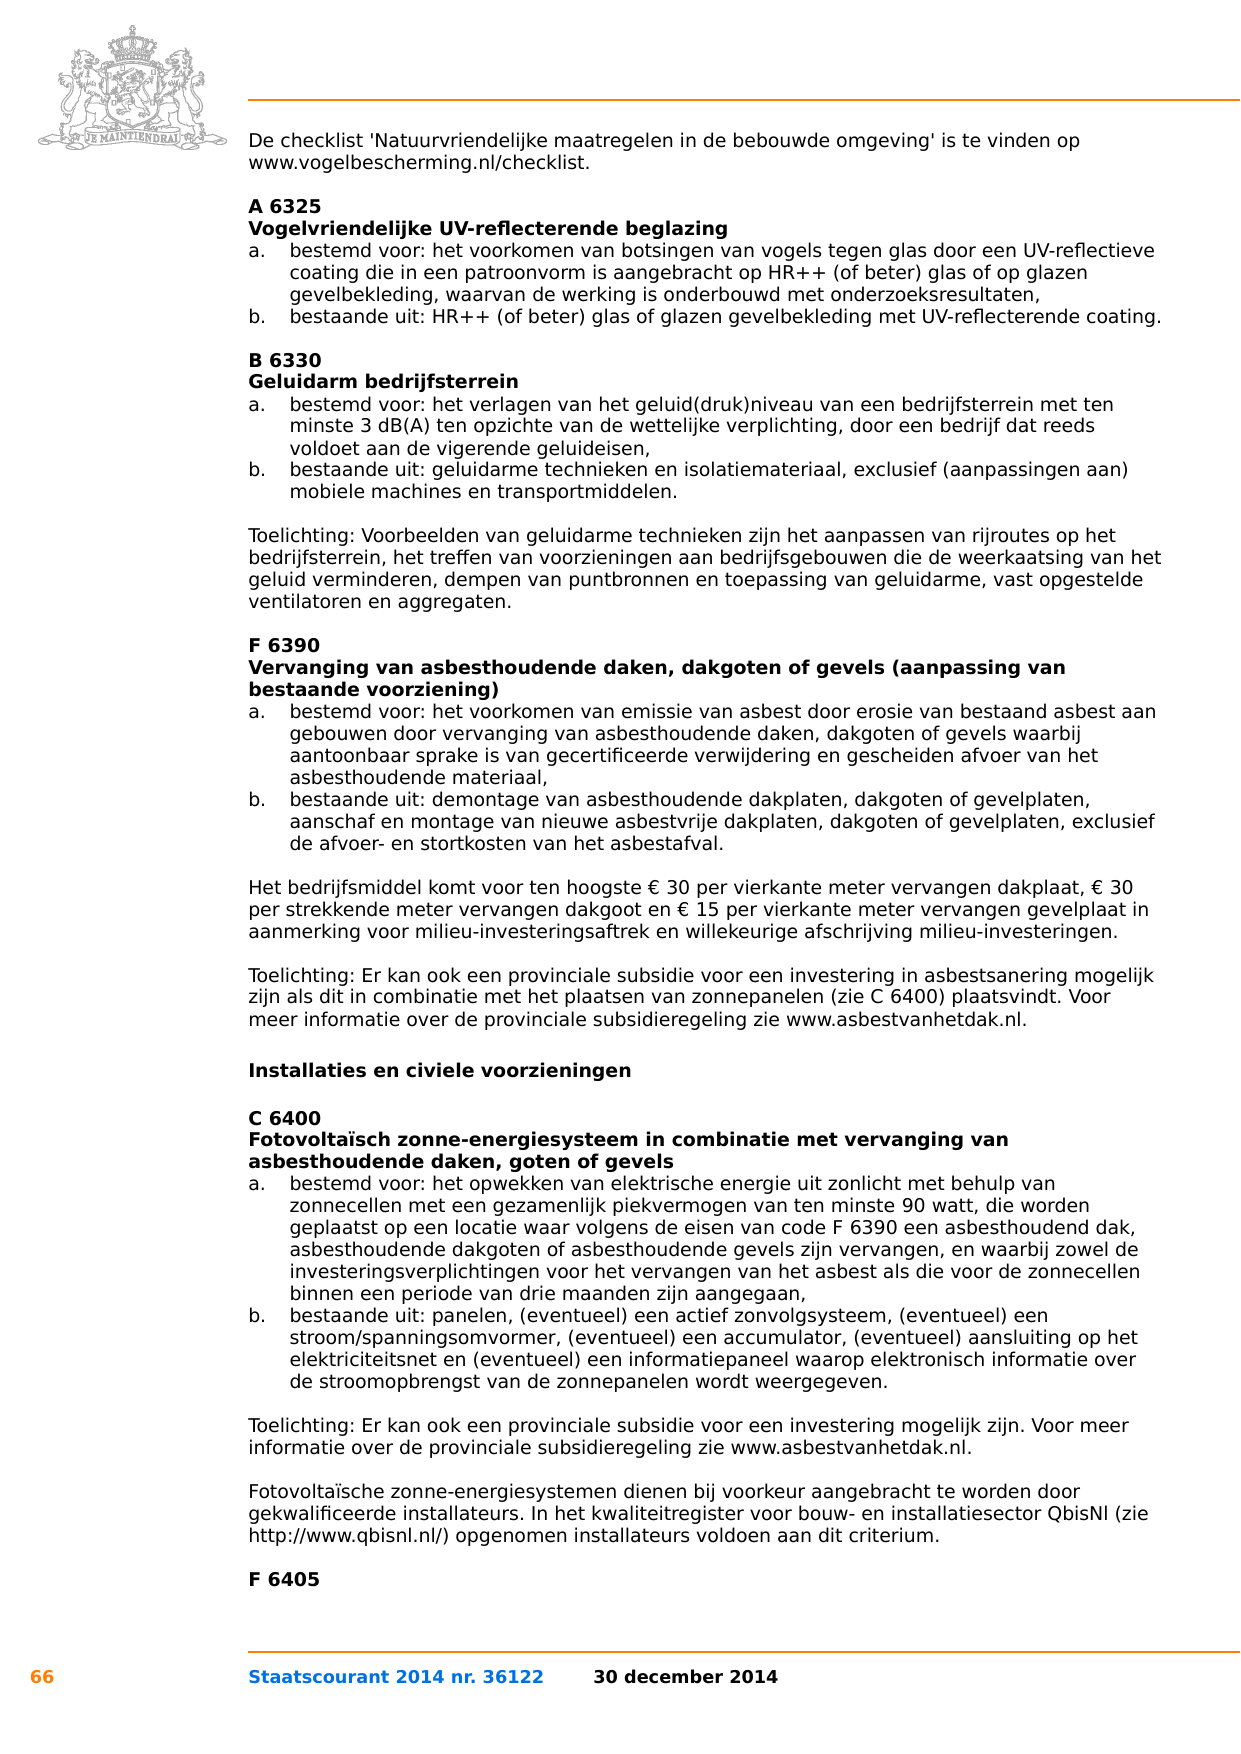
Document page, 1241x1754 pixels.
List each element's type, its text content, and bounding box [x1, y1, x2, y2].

text b. bestaande uit: panelen, (eventueel) een actief zonvolgsysteem, (eventueel) een stroom/spanningsomvormer, (eventueel) een accumulator, (eventueel) aansluiting op het elektriciteitsnet en (eventueel) een informatiepaneel waarop elektronisch informatie over de stroomopbrengst van de zonnepanelen wordt weergegeven. [248, 1305, 1163, 1393]
text F 6405 [248, 1569, 1163, 1591]
text Fotovoltaïsche zonne-energiesystemen dienen bij voorkeur aangebracht te worden door gekwalificeerde installateurs. In het kwaliteitregister voor bouw- en installatiesector QbisNl (zie http://www.qbisnl.nl/) opgenomen installateurs voldoen aan dit criterium. [248, 1481, 1163, 1547]
text De checklist 'Natuurvriendelijke maatregelen in de bebouwde omgeving' is te vinden op www.vogelbescherming.nl/checklist. [248, 130, 1163, 174]
text b. bestaande uit: HR++ (of beter) glas of glazen gevelbekleding met UV-reflecterende coating. [248, 306, 1163, 328]
text a. bestemd voor: het verlagen van het geluid(druk)niveau van een bedrijfsterrein met ten minste 3 dB(A) ten opzichte van de wettelijke verplichting, door een bedrijf dat reeds voldoet aan de vigerende geluideisen, [248, 393, 1163, 459]
text Vogelvriendelijke UV-reflecterende beglazing [248, 218, 1163, 240]
text A 6325 [248, 196, 1163, 218]
text Toelichting: Voorbeelden van geluidarme technieken zijn het aanpassen van rijroutes op het bedrijfsterrein, het treffen van voorzieningen aan bedrijfsgebouwen die de weerkaatsing van het geluid verminderen, dempen van puntbronnen en toepassing van geluidarme, vast opgestelde ventilatoren en aggregaten. [248, 525, 1163, 613]
text a. bestemd voor: het voorkomen van botsingen van vogels tegen glas door een UV-reflectieve coating die in een patroonvorm is aangebracht op HR++ (of beter) glas of op glazen gevelbekleding, waarvan de werking is onderbouwd met onderzoeksresultaten, [248, 240, 1163, 306]
subtitle Installaties en civiele voorzieningen [248, 1060, 1163, 1082]
text Fotovoltaïsch zonne-energiesysteem in combinatie met vervanging van asbesthoudende daken, goten of gevels [248, 1129, 1163, 1173]
text Toelichting: Er kan ook een provinciale subsidie voor een investering mogelijk zijn. Voor meer informatie over de provinciale subsidieregeling zie www.asbestvanhetdak.nl. [248, 1415, 1163, 1459]
text a. bestemd voor: het voorkomen van emissie van asbest door erosie van bestaand asbest aan gebouwen door vervanging van asbesthoudende daken, dakgoten of gevels waarbij aantoonbaar sprake is van gecertificeerde verwijdering en gescheiden afvoer van het asbesthoudende materiaal, [248, 701, 1163, 789]
text Toelichting: Er kan ook een provinciale subsidie voor een investering in asbestsanering mogelijk zijn als dit in combinatie met het plaatsen van zonnepanelen (zie C 6400) plaatsvindt. Voor meer informatie over de provinciale subsidieregeling zie www.asbestvanhetdak.nl. [248, 964, 1163, 1030]
text b. bestaande uit: geluidarme technieken en isolatiemateriaal, exclusief (aanpassingen aan) mobiele machines en transportmiddelen. [248, 459, 1163, 503]
text Het bedrijfsmiddel komt voor ten hoogste € 30 per vierkante meter vervangen dakplaat, € 30 per strekkende meter vervangen dakgoot en € 15 per vierkante meter vervangen gevelplaat in aanmerking voor milieu-investeringsaftrek en willekeurige afschrijving milieu-investeringen. [248, 877, 1163, 943]
text a. bestemd voor: het opwekken van elektrische energie uit zonlicht met behulp van zonnecellen met een gezamenlijk piekvermogen van ten minste 90 watt, die worden geplaatst op een locatie waar volgens de eisen van code F 6390 een asbesthoudend dak, asbesthoudende dakgoten of asbesthoudende gevels zijn vervangen, en waarbij zowel de investeringsverplichtingen voor het vervangen van het asbest als die voor de zonnecellen binnen een periode van drie maanden zijn aangegaan, [248, 1173, 1163, 1305]
text C 6400 [248, 1107, 1163, 1129]
text Geluidarm bedrijfsterrein [248, 371, 1163, 393]
text B 6330 [248, 349, 1163, 371]
text b. bestaande uit: demontage van asbesthoudende dakplaten, dakgoten of gevelplaten, aanschaf en montage van nieuwe asbestvrije dakplaten, dakgoten of gevelplaten, exclusief de afvoer- en stortkosten van het asbestafval. [248, 789, 1163, 855]
picture [38, 25, 227, 150]
text F 6390 [248, 635, 1163, 657]
text Vervanging van asbesthoudende daken, dakgoten of gevels (aanpassing van bestaande voorziening) [248, 657, 1163, 701]
